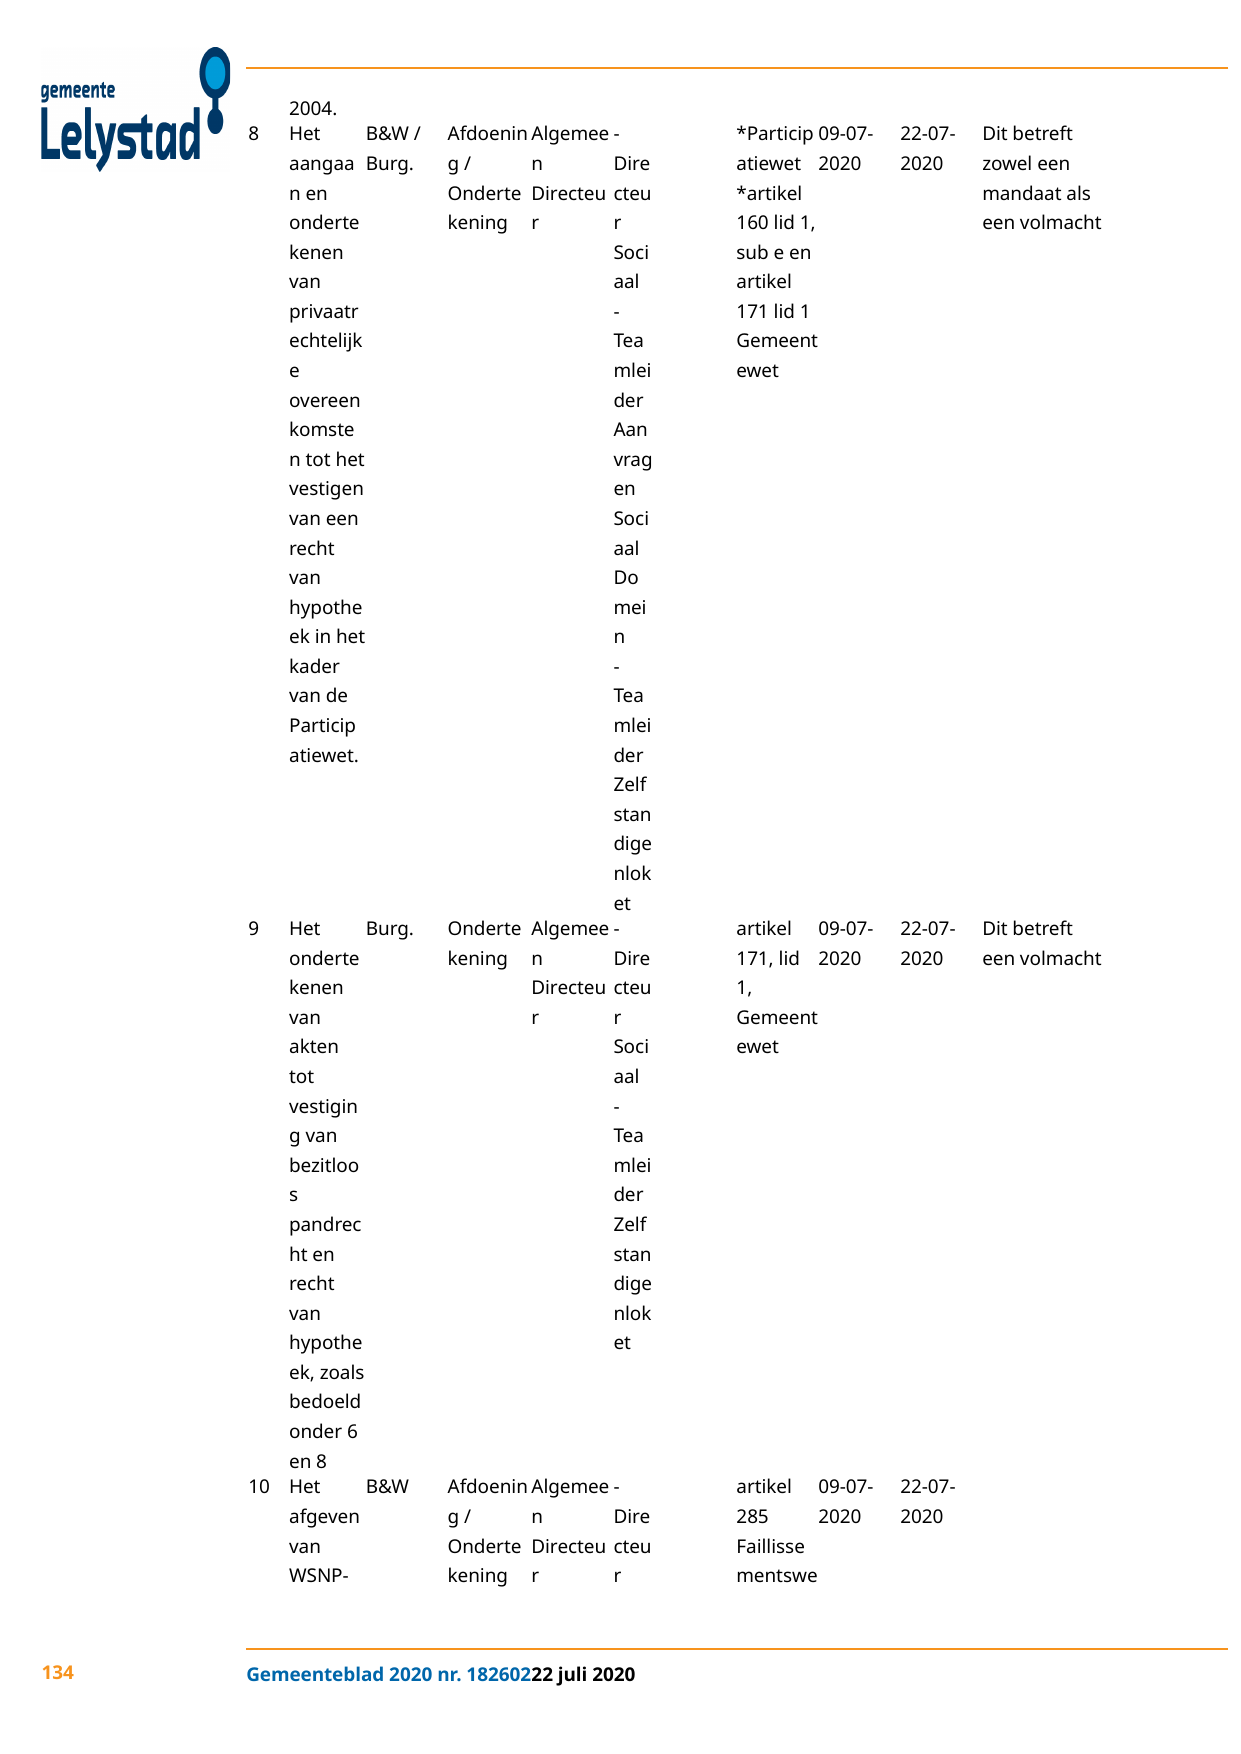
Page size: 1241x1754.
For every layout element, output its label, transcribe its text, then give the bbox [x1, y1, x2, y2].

table_cell 22-07-2020 [900, 1474, 982, 1588]
table_cell B&W [366, 1474, 447, 1588]
table_cell Burg. [366, 915, 447, 1474]
table_cell artikel 285 Faillissementswe [736, 1474, 818, 1588]
table_cell [736, 95, 818, 121]
table_cell Dit betreft een volmacht [982, 915, 1110, 1474]
table_cell Het aangaan en ondertekenen van privaatrechtelijke overeenkomsten tot het vestigen van een recht van hypotheek in het kader van de Participatiewet. [289, 121, 366, 915]
table_cell B&W / Burg. [366, 121, 447, 915]
table_cell 9 [248, 915, 289, 1474]
table_cell Het afgeven van WSNP- [289, 1474, 366, 1588]
picture [41, 47, 231, 172]
table_cell 09-07-2020 [818, 121, 900, 915]
table_cell Algemeen Directeur [531, 915, 613, 1474]
table_cell [654, 915, 736, 1474]
table_cell 8 [248, 121, 289, 915]
table_cell Dit betreft zowel een mandaat als een volmacht [982, 121, 1110, 915]
table_cell 09-07-2020 [818, 915, 900, 1474]
table_cell [982, 95, 1110, 121]
table_cell [982, 1474, 1110, 1588]
table_cell Ondertekening [448, 915, 531, 1474]
table_cell - Directeur Sociaal - Teamleider Aanvragen Sociaal Domein - Teamleider Zelfstandigenloket [613, 121, 654, 915]
table_cell - Directeur [613, 1474, 654, 1588]
table_cell [654, 121, 736, 915]
table_cell [248, 95, 289, 121]
table_cell [448, 95, 531, 121]
table_cell Afdoening / Ondertekening [448, 1474, 531, 1588]
table_cell 09-07-2020 [818, 1474, 900, 1588]
table_cell artikel 171, lid 1, Gemeentewet [736, 915, 818, 1474]
table_cell [900, 95, 982, 121]
table_cell 10 [248, 1474, 289, 1588]
table_cell 2004. [289, 95, 366, 121]
table_cell [531, 95, 613, 121]
table_cell *Participatiewet *artikel 160 lid 1, sub e en artikel 171 lid 1 Gemeentewet [736, 121, 818, 915]
table_cell - Directeur Sociaal - Teamleider Zelfstandigenloket [613, 915, 654, 1474]
table_cell [654, 95, 736, 121]
table_cell 22-07-2020 [900, 915, 982, 1474]
table_cell [818, 95, 900, 121]
table_cell [654, 1474, 736, 1588]
table_cell Afdoening / Ondertekening [448, 121, 531, 915]
table_cell [613, 95, 654, 121]
table_cell [366, 95, 447, 121]
table_cell Algemeen Directeur [531, 121, 613, 915]
table_cell 22-07-2020 [900, 121, 982, 915]
table_cell Algemeen Directeur [531, 1474, 613, 1588]
table_cell Het ondertekenen van akten tot vestiging van bezitloos pandrecht en recht van hypotheek, zoals bedoeld onder 6 en 8 [289, 915, 366, 1474]
